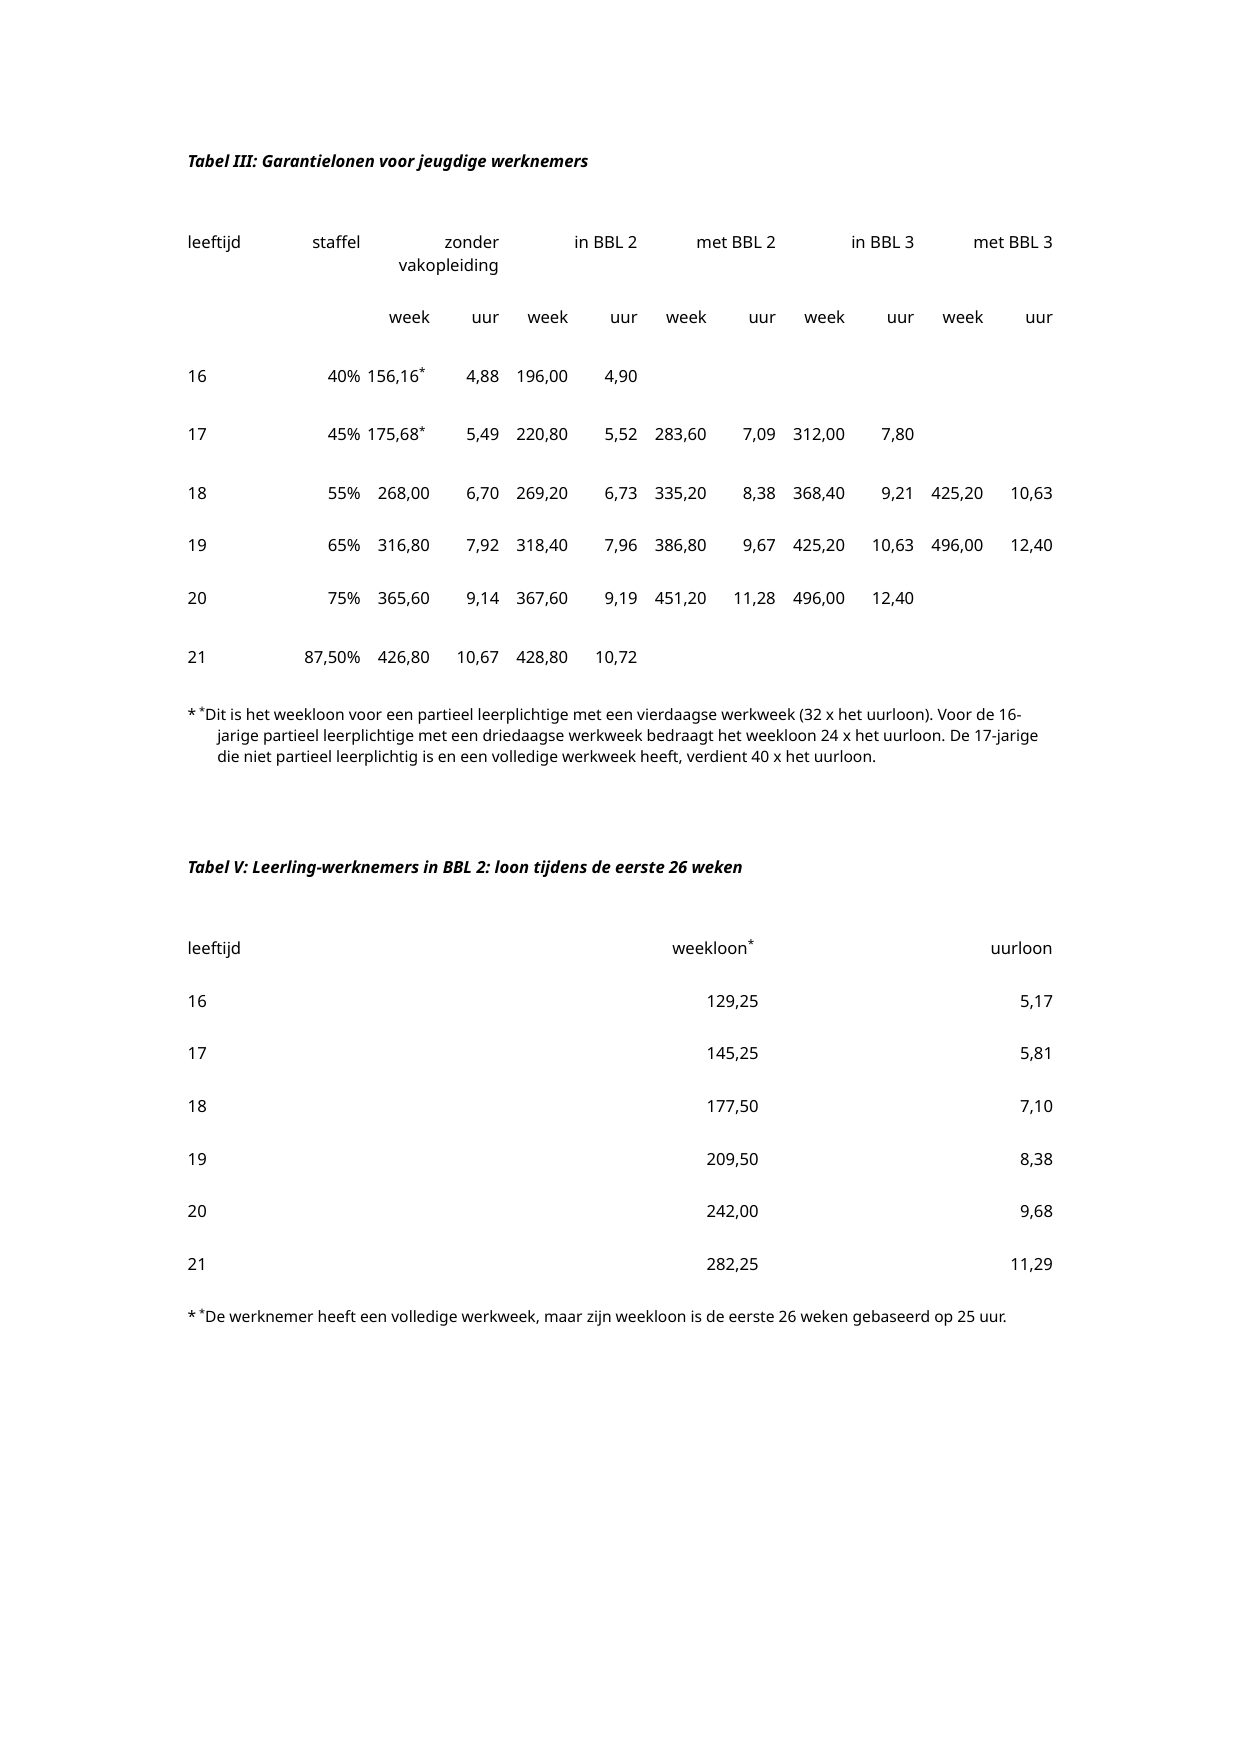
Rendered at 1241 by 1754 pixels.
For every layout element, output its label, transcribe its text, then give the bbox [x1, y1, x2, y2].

table_cell 6,73 [568, 481, 637, 534]
table_cell 9,19 [568, 587, 637, 645]
table_header leeftijd [188, 936, 473, 989]
table_cell 268,00 [360, 481, 430, 534]
table_cell 9,68 [759, 1200, 1053, 1253]
table_cell 17 [188, 1042, 473, 1094]
table_cell 87,50% [291, 645, 360, 704]
table_header zonder vakopleiding [360, 231, 499, 306]
table_cell uur [430, 306, 499, 364]
table_cell 7,10 [759, 1095, 1053, 1147]
table_cell 5,17 [759, 989, 1053, 1042]
table_cell 11,28 [706, 587, 776, 645]
table_cell [637, 365, 706, 423]
table_cell [983, 645, 1053, 704]
table_cell 386,80 [637, 534, 706, 587]
table_cell uur [706, 306, 776, 364]
table_cell 365,60 [360, 587, 430, 645]
table_cell [706, 365, 776, 423]
table_cell [188, 306, 291, 364]
table_cell 10,67 [430, 645, 499, 704]
text Tabel V: Leerling-werknemers in BBL 2: loon tijdens de eerste 26 weken [187, 856, 1053, 878]
table_cell 16 [188, 989, 473, 1042]
table_cell 17 [188, 423, 291, 481]
table_header weekloon * [473, 936, 758, 989]
table_header leeftijd [188, 231, 291, 306]
table_header met BBL 2 [637, 231, 776, 306]
table_cell uur [845, 306, 914, 364]
table_cell 269,20 [499, 481, 568, 534]
table_cell [914, 423, 983, 481]
table_cell week [499, 306, 568, 364]
table_cell * *Dit is het weekloon voor een partieel leerplichtige met een vierdaagse werkweek (32 x het uurloon). Voor de 16-jarige partieel leerplichtige met een driedaagse werkweek bedraagt het weekloon 24 x het uurloon. De 17-jarige die niet partieel leerplichtig is en een volledige werkweek heeft, verdient 40 x het uurloon. [188, 704, 1053, 797]
table_header uurloon [759, 936, 1053, 989]
table_header in BBL 3 [776, 231, 914, 306]
table_cell 368,40 [776, 481, 845, 534]
table_cell 316,80 [360, 534, 430, 587]
table_cell 9,21 [845, 481, 914, 534]
table_cell 451,20 [637, 587, 706, 645]
table_cell 283,60 [637, 423, 706, 481]
table_cell 5,52 [568, 423, 637, 481]
table_cell 6,70 [430, 481, 499, 534]
table_cell 10,63 [983, 481, 1053, 534]
table_cell 426,80 [360, 645, 430, 704]
table_cell 12,40 [983, 534, 1053, 587]
table_cell uur [983, 306, 1053, 364]
table_cell 318,40 [499, 534, 568, 587]
table_cell 19 [188, 534, 291, 587]
table_cell * *De werknemer heeft een volledige werkweek, maar zijn weekloon is de eerste 26 weken gebaseerd op 25 uur. [188, 1305, 1053, 1357]
table_cell 20 [188, 1200, 473, 1253]
table_cell 65% [291, 534, 360, 587]
table_cell 8,38 [706, 481, 776, 534]
table_cell [845, 365, 914, 423]
table_cell 5,81 [759, 1042, 1053, 1094]
table_cell [776, 365, 845, 423]
table_cell 45% [291, 423, 360, 481]
table_cell 220,80 [499, 423, 568, 481]
table_cell 367,60 [499, 587, 568, 645]
table_cell 4,88 [430, 365, 499, 423]
table_cell 242,00 [473, 1200, 758, 1253]
table_cell 312,00 [776, 423, 845, 481]
table_cell 7,96 [568, 534, 637, 587]
table_cell 428,80 [499, 645, 568, 704]
table_cell [291, 306, 360, 364]
table_cell week [637, 306, 706, 364]
table_cell 55% [291, 481, 360, 534]
table_cell 19 [188, 1147, 473, 1200]
table_cell [706, 645, 776, 704]
table_cell 196,00 [499, 365, 568, 423]
table_cell 18 [188, 1095, 473, 1147]
table_cell 10,63 [845, 534, 914, 587]
table_cell 425,20 [776, 534, 845, 587]
table_cell 75% [291, 587, 360, 645]
table_cell 7,09 [706, 423, 776, 481]
table_cell [983, 587, 1053, 645]
table_header met BBL 3 [914, 231, 1053, 306]
table_cell 335,20 [637, 481, 706, 534]
table_cell 20 [188, 587, 291, 645]
table_cell 145,25 [473, 1042, 758, 1094]
table_cell [845, 645, 914, 704]
table_cell 10,72 [568, 645, 637, 704]
table_cell 175,68 * [360, 423, 430, 481]
table_cell 5,49 [430, 423, 499, 481]
table_cell [914, 587, 983, 645]
table_cell [983, 423, 1053, 481]
table_cell [983, 365, 1053, 423]
table_cell 12,40 [845, 587, 914, 645]
text Tabel III: Garantielonen voor jeugdige werknemers [187, 150, 1053, 173]
table_cell 18 [188, 481, 291, 534]
table_cell [637, 645, 706, 704]
table_cell 425,20 [914, 481, 983, 534]
table_cell week [360, 306, 430, 364]
table_cell 21 [188, 645, 291, 704]
table_cell uur [568, 306, 637, 364]
table_header in BBL 2 [499, 231, 637, 306]
table_cell 4,90 [568, 365, 637, 423]
table_cell 282,25 [473, 1253, 758, 1305]
table_cell [914, 365, 983, 423]
table_cell 40% [291, 365, 360, 423]
table_cell 129,25 [473, 989, 758, 1042]
table_cell week [776, 306, 845, 364]
table_cell 8,38 [759, 1147, 1053, 1200]
table_cell 156,16 * [360, 365, 430, 423]
table_cell [776, 645, 845, 704]
table_cell 496,00 [776, 587, 845, 645]
table_cell 9,67 [706, 534, 776, 587]
table_cell 16 [188, 365, 291, 423]
table_cell 177,50 [473, 1095, 758, 1147]
table_cell 209,50 [473, 1147, 758, 1200]
table_cell 11,29 [759, 1253, 1053, 1305]
table_cell week [914, 306, 983, 364]
table_cell 7,80 [845, 423, 914, 481]
table_header staffel [291, 231, 360, 306]
table_cell 496,00 [914, 534, 983, 587]
table_cell 21 [188, 1253, 473, 1305]
table_cell 7,92 [430, 534, 499, 587]
table_cell [914, 645, 983, 704]
table_cell 9,14 [430, 587, 499, 645]
